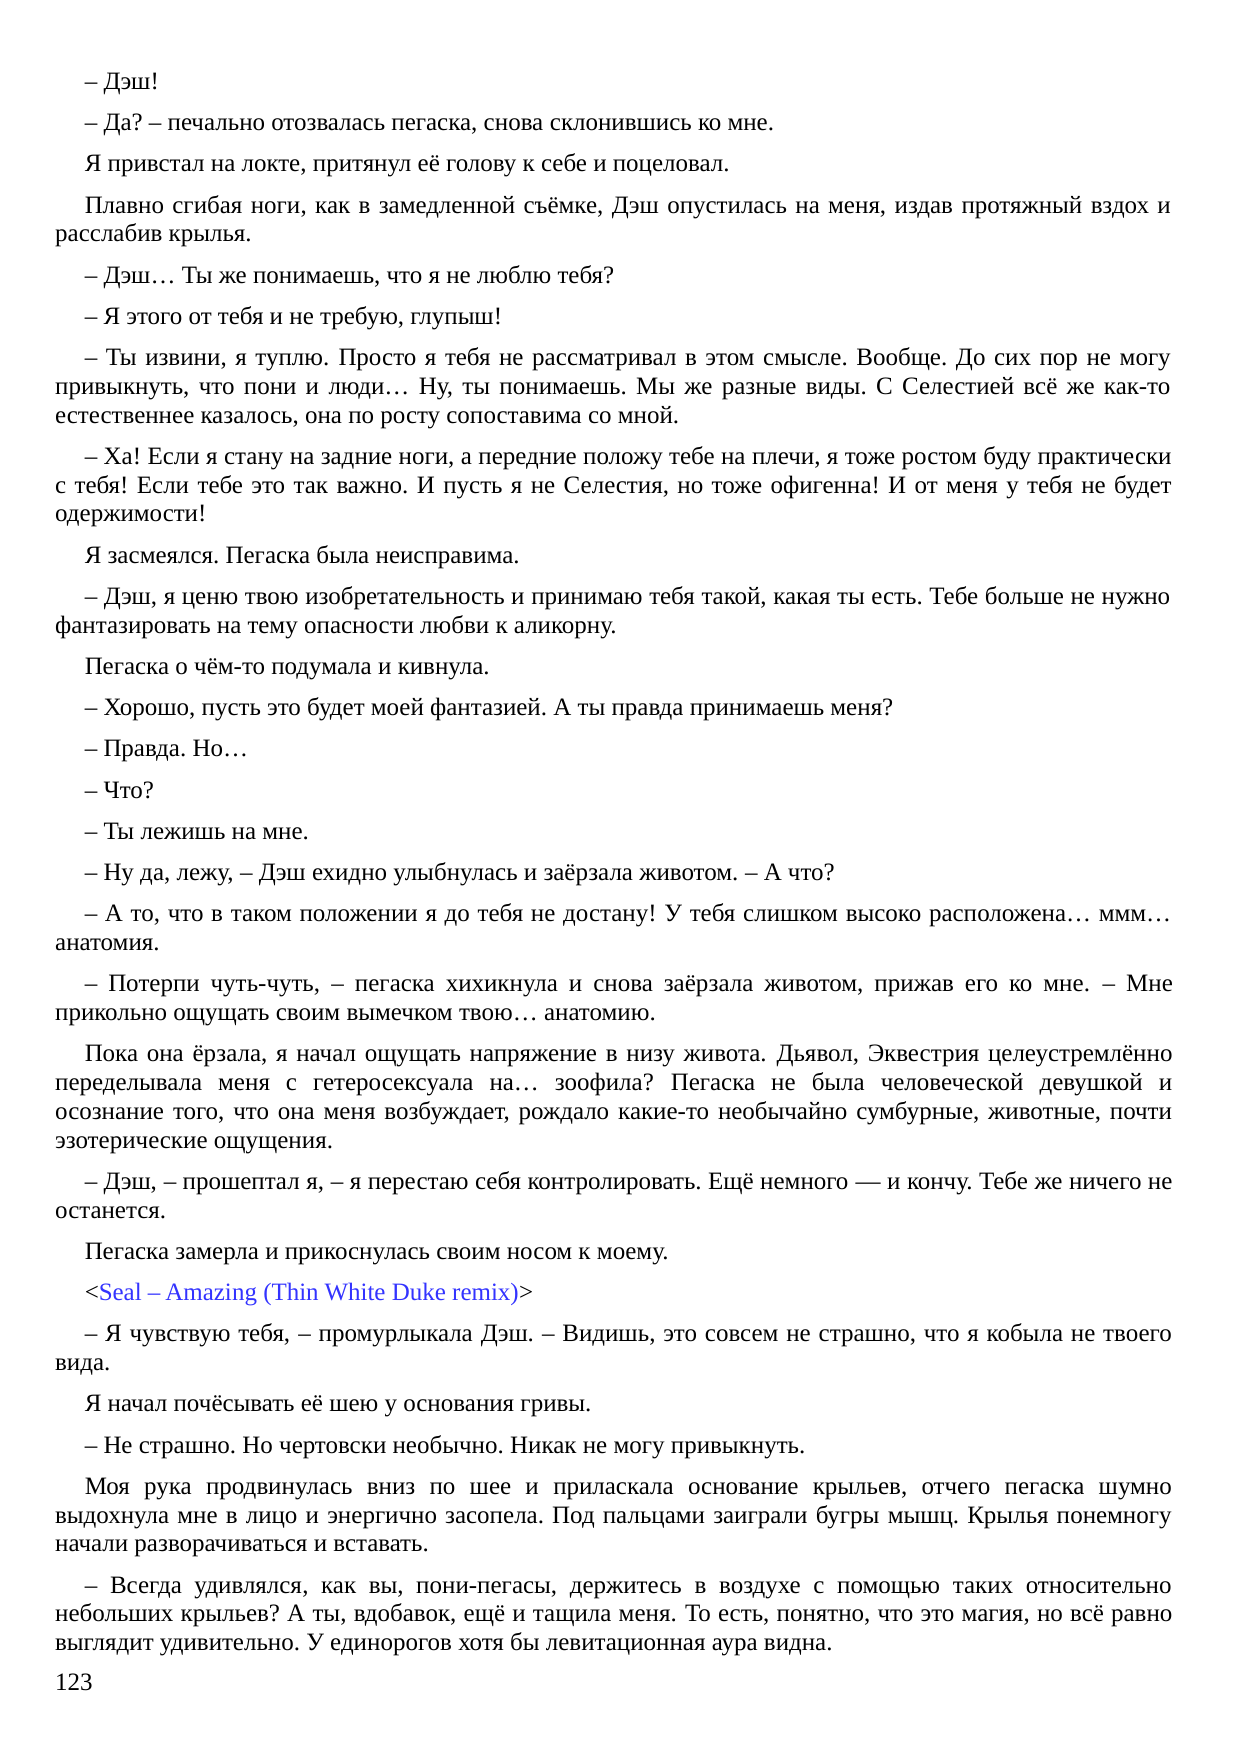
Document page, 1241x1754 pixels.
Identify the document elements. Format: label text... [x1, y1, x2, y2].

text <Seal – Amazing (Thin White Duke remix)> [55, 1277, 1173, 1306]
text – Ну да, лежу, – Дэш ехидно улыбнулась и заёрзала животом. – А что? [55, 857, 1173, 886]
text – Дэш… Ты же понимаешь, что я не люблю тебя? [55, 260, 1173, 288]
text – А то, что в таком положении я до тебя не достану! У тебя слишком высоко расположена… ммм… анатомия. [55, 898, 1173, 956]
text – Я этого от тебя и не требую, глупыш! [55, 301, 1173, 330]
text – Ты лежишь на мне. [55, 816, 1173, 845]
text – Дэш! [55, 66, 1173, 95]
text Пока она ёрзала, я начал ощущать напряжение в низу живота. Дьявол, Эквестрия целеустремлённо переделывала меня с гетеросексуала на… зоофила? Пегаска не была человеческой девушкой и осознание того, что она меня возбуждает, рождало какие-то необычайно сумбурные, животные, почти эзотерические ощущения. [55, 1038, 1173, 1153]
text – Не страшно. Но чертовски необычно. Никак не могу привыкнуть. [55, 1430, 1173, 1458]
text – Потерпи чуть-чуть, – пегаска хихикнула и снова заёрзала животом, прижав его ко мне. – Мне прикольно ощущать своим вымечком твою… анатомию. [55, 968, 1173, 1026]
text – Да? – печально отозвалась пегаска, снова склонившись ко мне. [55, 107, 1173, 136]
text – Всегда удивлялся, как вы, пони-пегасы, держитесь в воздухе с помощью таких относительно небольших крыльев? А ты, вдобавок, ещё и тащила меня. То есть, понятно, что это магия, но всё равно выглядит удивительно. У единорогов хотя бы левитационная аура видна. [55, 1570, 1173, 1656]
text – Хорошо, пусть это будет моей фантазией. А ты правда принимаешь меня? [55, 692, 1173, 721]
text – Ха! Если я стану на задние ноги, а передние положу тебе на плечи, я тоже ростом буду практически с тебя! Если тебе это так важно. И пусть я не Селестия, но тоже офигенна! И от меня у тебя не будет одержимости! [55, 441, 1173, 527]
text – Что? [55, 775, 1173, 803]
text Я засмеялся. Пегаска была неисправима. [55, 540, 1173, 568]
text – Дэш, я ценю твою изобретательность и принимаю тебя такой, какая ты есть. Тебе больше не нужно фантазировать на тему опасности любви к аликорну. [55, 581, 1173, 638]
text – Я чувствую тебя, – промурлыкала Дэш. – Видишь, это совсем не страшно, что я кобыла не твоего вида. [55, 1318, 1173, 1376]
text Я начал почёсывать её шею у основания гривы. [55, 1388, 1173, 1417]
text Плавно сгибая ноги, как в замедленной съёмке, Дэш опустилась на меня, издав протяжный вздох и расслабив крылья. [55, 190, 1173, 247]
text – Ты извини, я туплю. Просто я тебя не рассматривал в этом смысле. Вообще. До сих пор не могу привыкнуть, что пони и люди… Ну, ты понимаешь. Мы же разные виды. С Селестией всё же как-то естественнее казалось, она по росту сопоставима со мной. [55, 342, 1173, 428]
text Моя рука продвинулась вниз по шее и приласкала основание крыльев, отчего пегаска шумно выдохнула мне в лицо и энергично засопела. Под пальцами заиграли бугры мышц. Крылья понемногу начали разворачиваться и вставать. [55, 1471, 1173, 1557]
text – Дэш, – прошептал я, – я перестаю себя контролировать. Ещё немного — и кончу. Тебе же ничего не останется. [55, 1166, 1173, 1223]
text Я привстал на локте, притянул её голову к себе и поцеловал. [55, 148, 1173, 177]
text Пегаска о чём-то подумала и кивнула. [55, 651, 1173, 680]
text – Правда. Но… [55, 733, 1173, 762]
text Пегаска замерла и прикоснулась своим носом к моему. [55, 1236, 1173, 1265]
